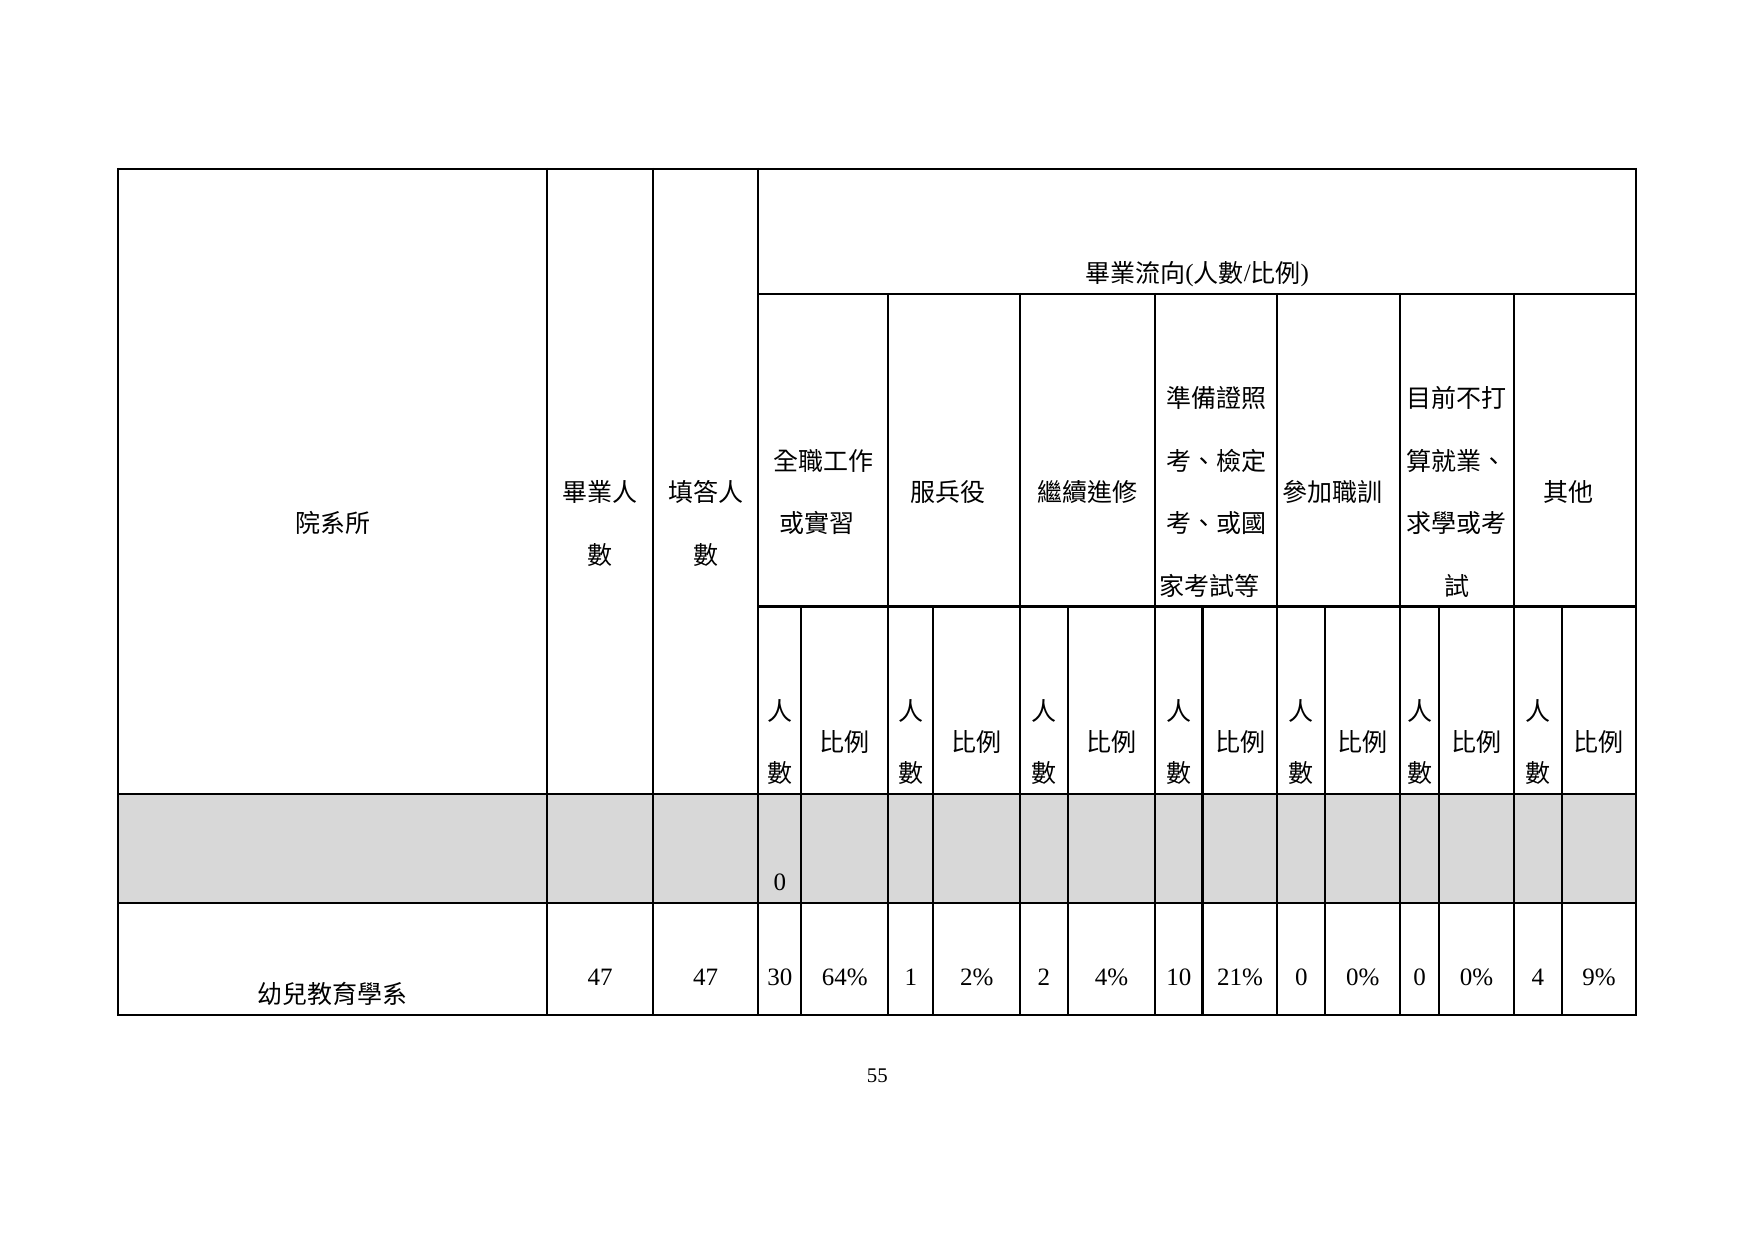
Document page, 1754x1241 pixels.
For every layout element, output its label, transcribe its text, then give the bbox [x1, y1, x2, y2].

table_cell 47 [548, 904, 652, 1014]
table_cell [119, 795, 546, 902]
table_header 填答人數 [654, 170, 757, 793]
table_cell [1563, 795, 1635, 902]
table_cell [1204, 795, 1276, 902]
table_cell 1 [889, 904, 932, 1014]
table_cell 人數 [1278, 608, 1324, 793]
table_cell 47 [654, 904, 757, 1014]
table_cell 目前不打算就業、求學或考試 [1401, 295, 1513, 605]
table_cell 2 [1021, 904, 1067, 1014]
table_cell [934, 795, 1019, 902]
table_cell 比例 [1069, 608, 1154, 793]
table_cell [889, 795, 932, 902]
table_cell 服兵役 [889, 295, 1019, 605]
table_cell 4% [1069, 904, 1154, 1014]
table_cell 人數 [759, 608, 800, 793]
table_cell 比例 [1563, 608, 1635, 793]
table_cell 幼兒教育學系 [119, 904, 546, 1014]
table_cell [1069, 795, 1154, 902]
table_cell 0% [1326, 904, 1399, 1014]
table_cell 繼續進修 [1021, 295, 1154, 605]
table_cell [802, 795, 887, 902]
table_cell 全職工作或實習 [759, 295, 887, 605]
table_cell 2% [934, 904, 1019, 1014]
table_cell [1515, 795, 1561, 902]
table_cell [548, 795, 652, 902]
table_cell 4 [1515, 904, 1561, 1014]
table_header 院系所 [119, 170, 546, 793]
table_cell 比例 [1204, 608, 1276, 793]
table_cell 人數 [1515, 608, 1561, 793]
table_cell [1021, 795, 1067, 902]
table_cell 比例 [1440, 608, 1513, 793]
table_cell 其他 [1515, 295, 1635, 605]
table_cell [1401, 795, 1438, 902]
table_cell 0 [1278, 904, 1324, 1014]
table_cell 準備證照考、檢定考、或國家考試等 [1156, 295, 1276, 605]
table_cell 人數 [1021, 608, 1067, 793]
table_cell [1156, 795, 1201, 902]
table_cell 比例 [1326, 608, 1399, 793]
table_cell 0 [1401, 904, 1438, 1014]
table_cell 比例 [934, 608, 1019, 793]
table_cell 比例 [802, 608, 887, 793]
table_cell 10 [1156, 904, 1201, 1014]
table_cell 0% [1440, 904, 1513, 1014]
table_cell 人數 [1156, 608, 1201, 793]
table_header 畢業人數 [548, 170, 652, 793]
table_cell 21% [1204, 904, 1276, 1014]
table_cell 參加職訓 [1278, 295, 1399, 605]
table_cell 0 [759, 795, 800, 902]
table_cell 人數 [1401, 608, 1438, 793]
table_cell [1440, 795, 1513, 902]
table_cell [1278, 795, 1324, 902]
table_cell 9% [1563, 904, 1635, 1014]
table_header 畢業流向(人數/比例) [759, 170, 1635, 293]
table_cell [654, 795, 757, 902]
table_cell 30 [759, 904, 800, 1014]
table_cell [1326, 795, 1399, 902]
table_cell 人數 [889, 608, 932, 793]
table_cell 64% [802, 904, 887, 1014]
